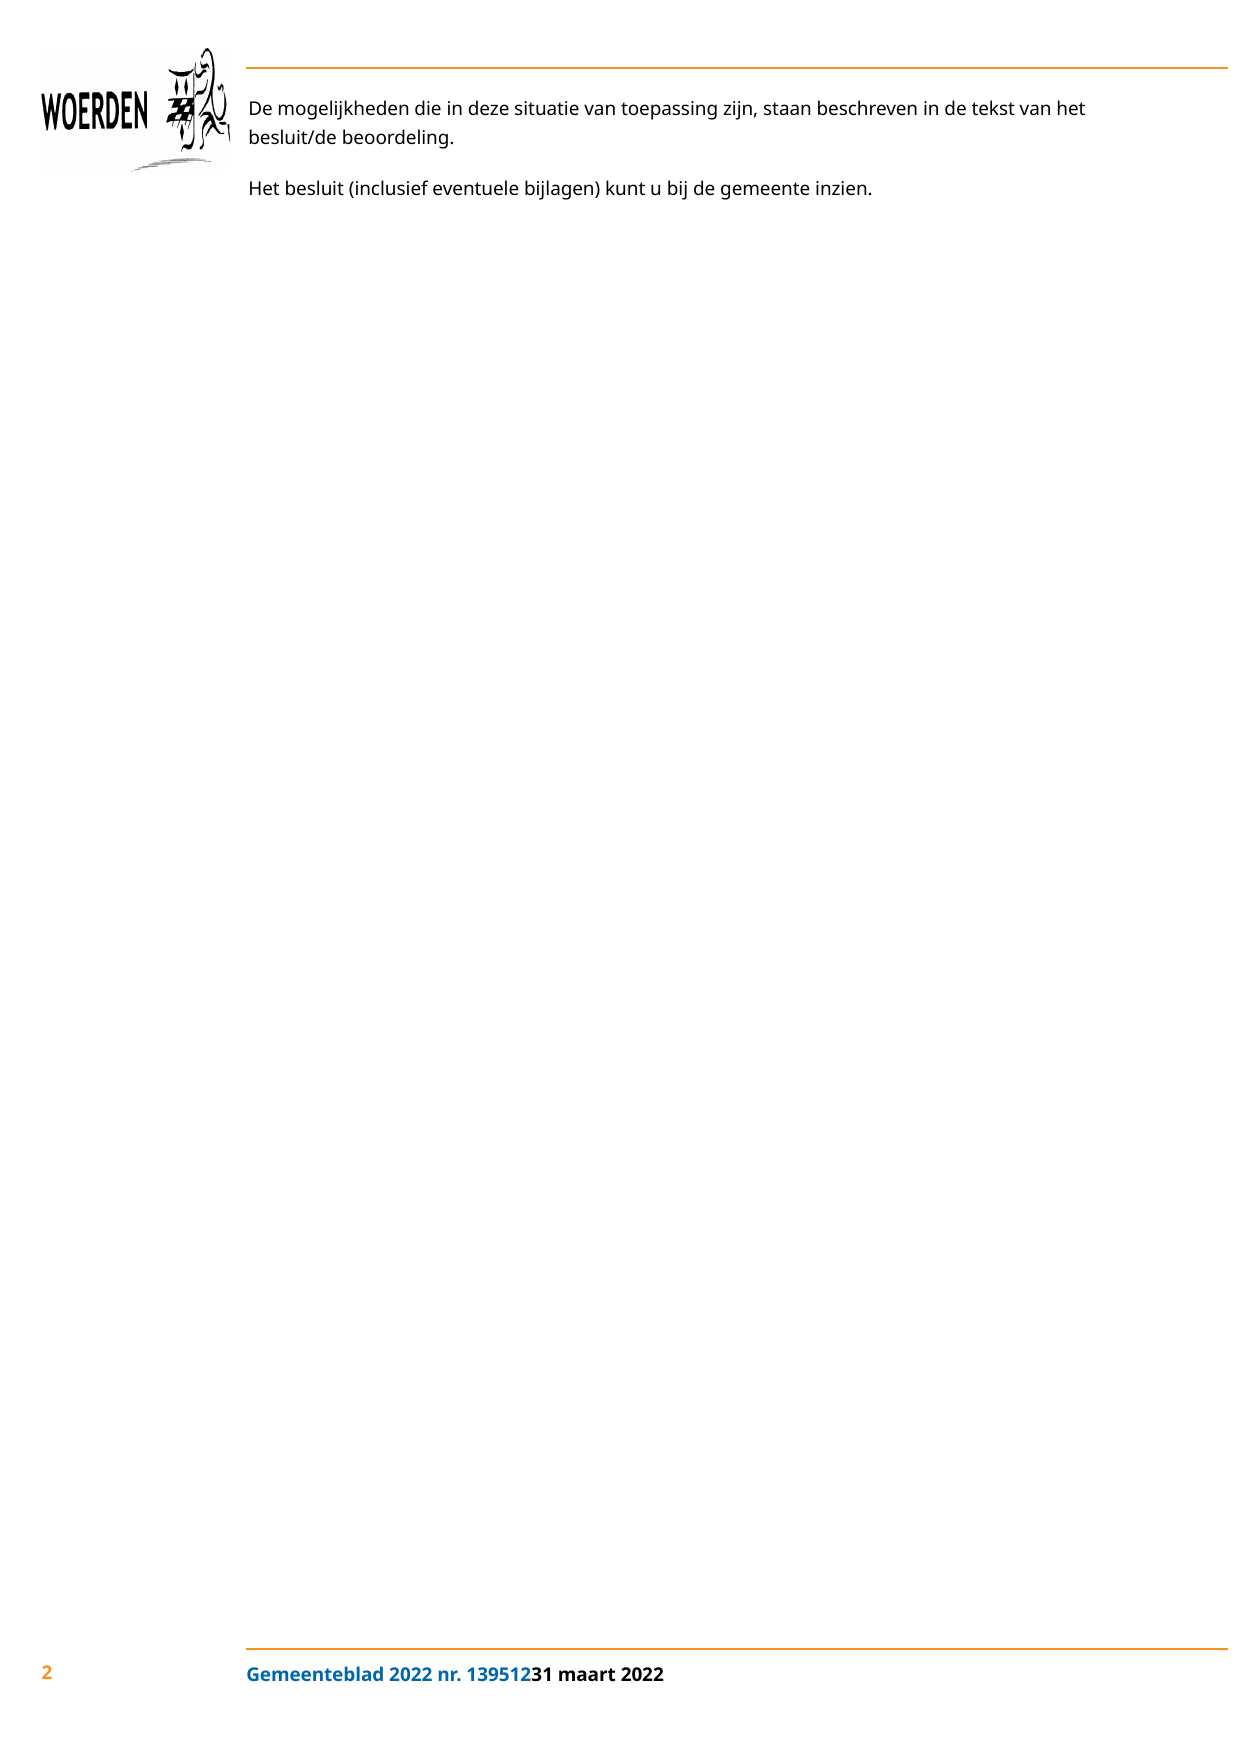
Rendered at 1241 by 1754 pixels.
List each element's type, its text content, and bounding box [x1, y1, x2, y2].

picture [41, 47, 231, 172]
text De mogelijkheden die in deze situatie van toepassing zijn, staan beschreven in de tekst van het besluit/de beoordeling. [248, 95, 1152, 150]
text Het besluit (inclusief eventuele bijlagen) kunt u bij de gemeente inzien. [248, 175, 1152, 201]
